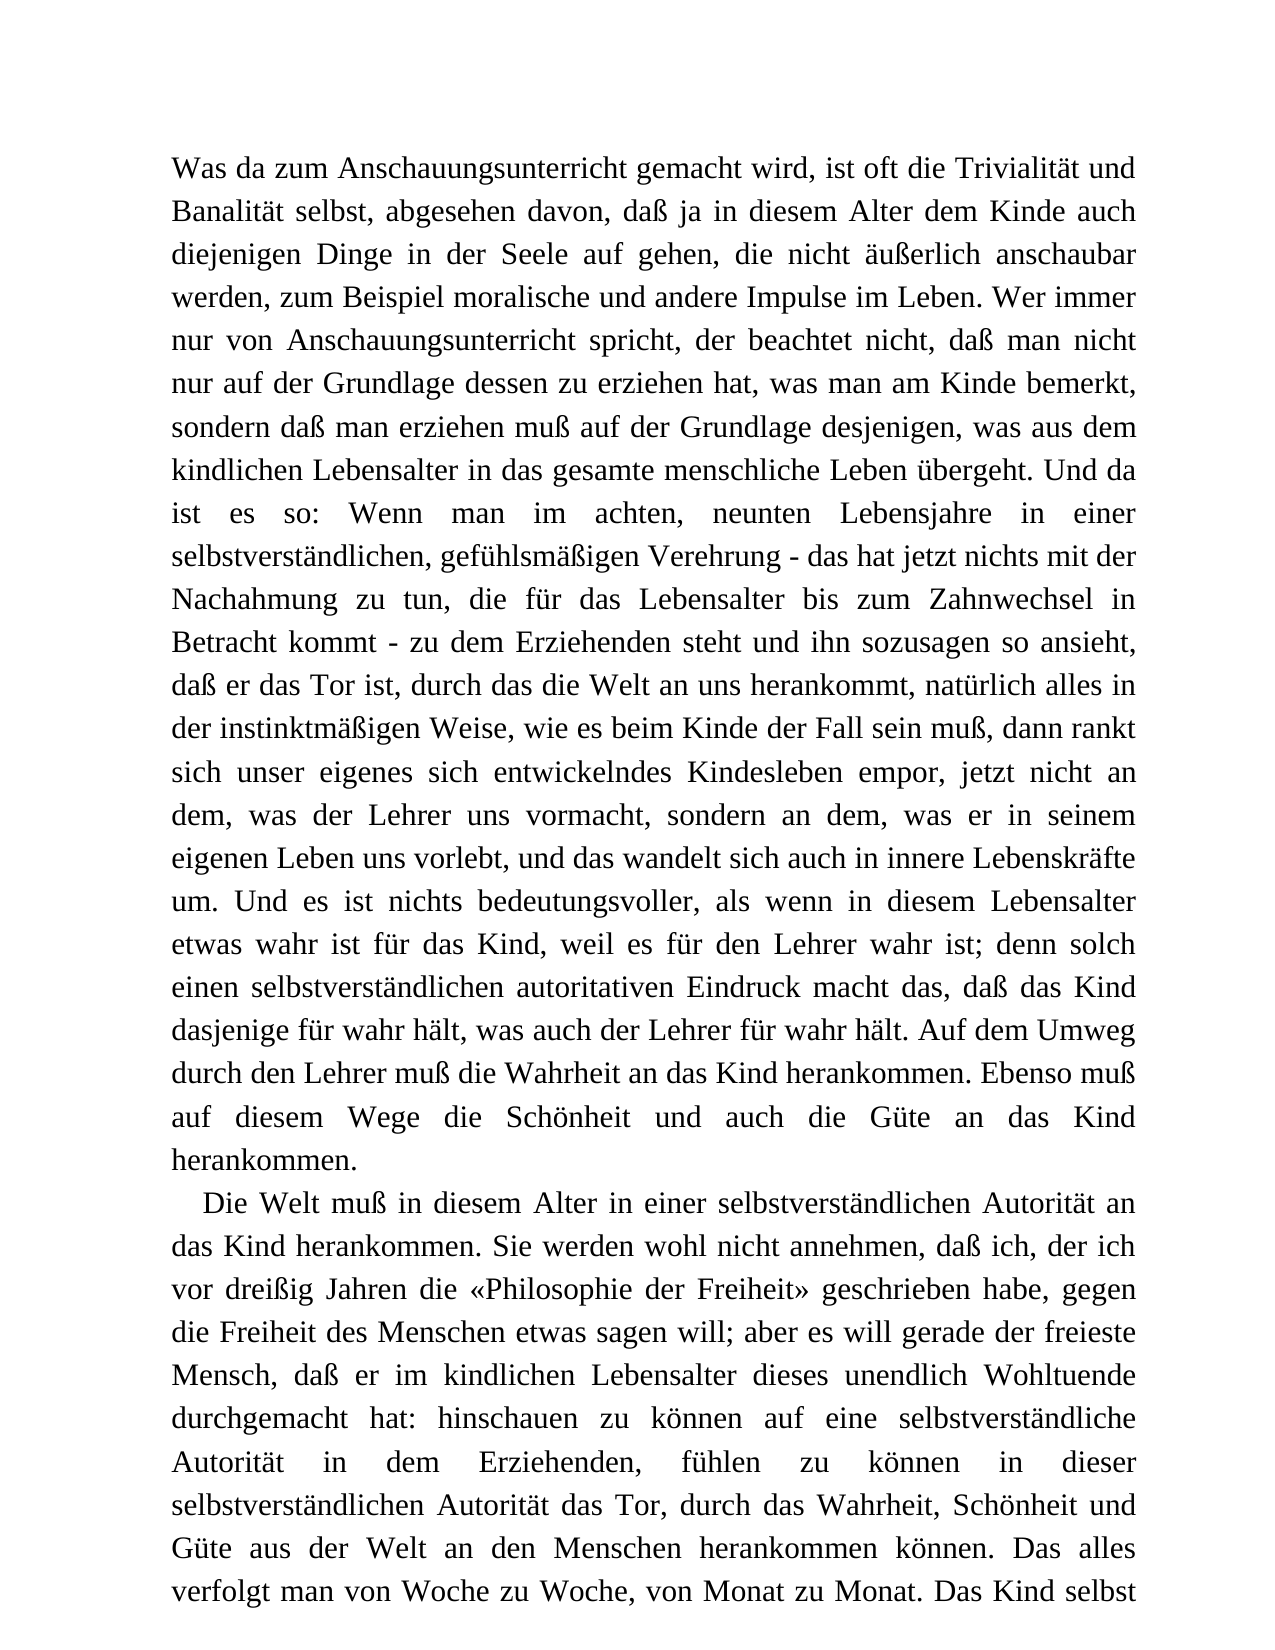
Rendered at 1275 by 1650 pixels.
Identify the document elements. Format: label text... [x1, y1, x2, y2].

text Die Welt muß in diesem Alter in einer selbstverständlichen Autorität an das Kind herankommen. Sie werden wohl nicht annehmen, daß ich, der ich vor dreißig Jahren die «Philosophie der Freiheit» geschrieben habe, gegen die Freiheit des Menschen etwas sagen will; aber es will gerade der freieste Mensch, daß er im kindlichen Lebensalter dieses unendlich Wohltuende durchgemacht hat: hinschauen zu können auf eine selbstverständliche Autorität in dem Erziehenden, fühlen zu können in dieser selbstverständlichen Autorität das Tor, durch das Wahrheit, Schönheit und Güte aus der Welt an den Menschen herankommen können. Das alles verfolgt man von Woche zu Woche, von Monat zu Monat. Das Kind selbst [171, 1184, 1137, 1608]
text Was da zum Anschauungsunterricht gemacht wird, ist oft die Trivialität und Banalität selbst, abgesehen davon, daß ja in diesem Alter dem Kinde auch diejenigen Dinge in der Seele auf gehen, die nicht äußerlich anschaubar werden, zum Beispiel moralische und andere Impulse im Leben. Wer immer nur von Anschauungsunterricht spricht, der beachtet nicht, daß man nicht nur auf der Grundlage dessen zu erziehen hat, was man am Kinde bemerkt, sondern daß man erziehen muß auf der Grundlage desjenigen, was aus dem kindlichen Lebensalter in das gesamte menschliche Leben übergeht. Und da ist es so: Wenn man im achten, neunten Lebensjahre in einer selbstverständlichen, gefühlsmäßigen Verehrung - das hat jetzt nichts mit der Nachahmung zu tun, die für das Lebensalter bis zum Zahnwechsel in Betracht kommt - zu dem Erziehenden steht und ihn sozusagen so ansieht, daß er das Tor ist, durch das die Welt an uns herankommt, natürlich alles in der instinktmäßigen Weise, wie es beim Kinde der Fall sein muß, dann rankt sich unser eigenes sich entwickelndes Kindesleben empor, jetzt nicht an dem, was der Lehrer uns vormacht, sondern an dem, was er in seinem eigenen Leben uns vorlebt, und das wandelt sich auch in innere Lebenskräfte um. Und es ist nichts bedeutungsvoller, als wenn in diesem Lebensalter etwas wahr ist für das Kind, weil es für den Lehrer wahr ist; denn solch einen selbstverständlichen autoritativen Eindruck macht das, daß das Kind dasjenige für wahr hält, was auch der Lehrer für wahr hält. Auf dem Umweg durch den Lehrer muß die Wahrheit an das Kind herankommen. Ebenso muß auf diesem Wege die Schönheit und auch die Güte an das Kind herankommen. [171, 149, 1137, 1177]
